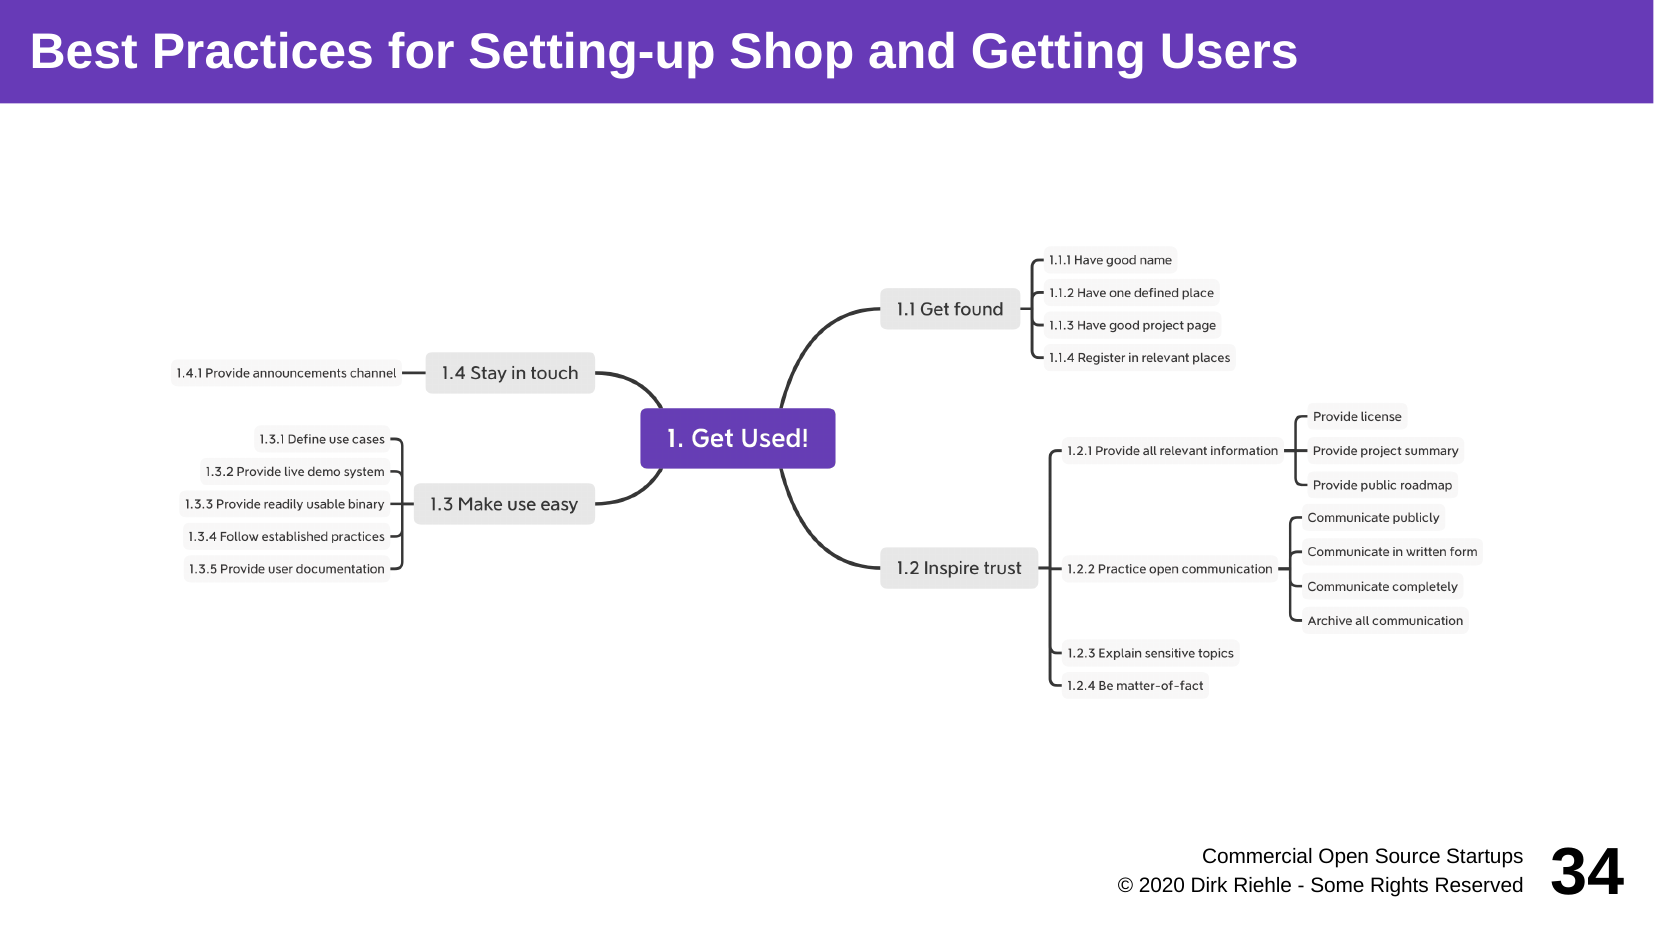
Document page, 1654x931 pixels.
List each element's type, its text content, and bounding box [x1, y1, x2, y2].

title Best Practices for Setting-up Shop and Getting Users [0, 0, 1654, 104]
picture [171, 246, 1483, 699]
